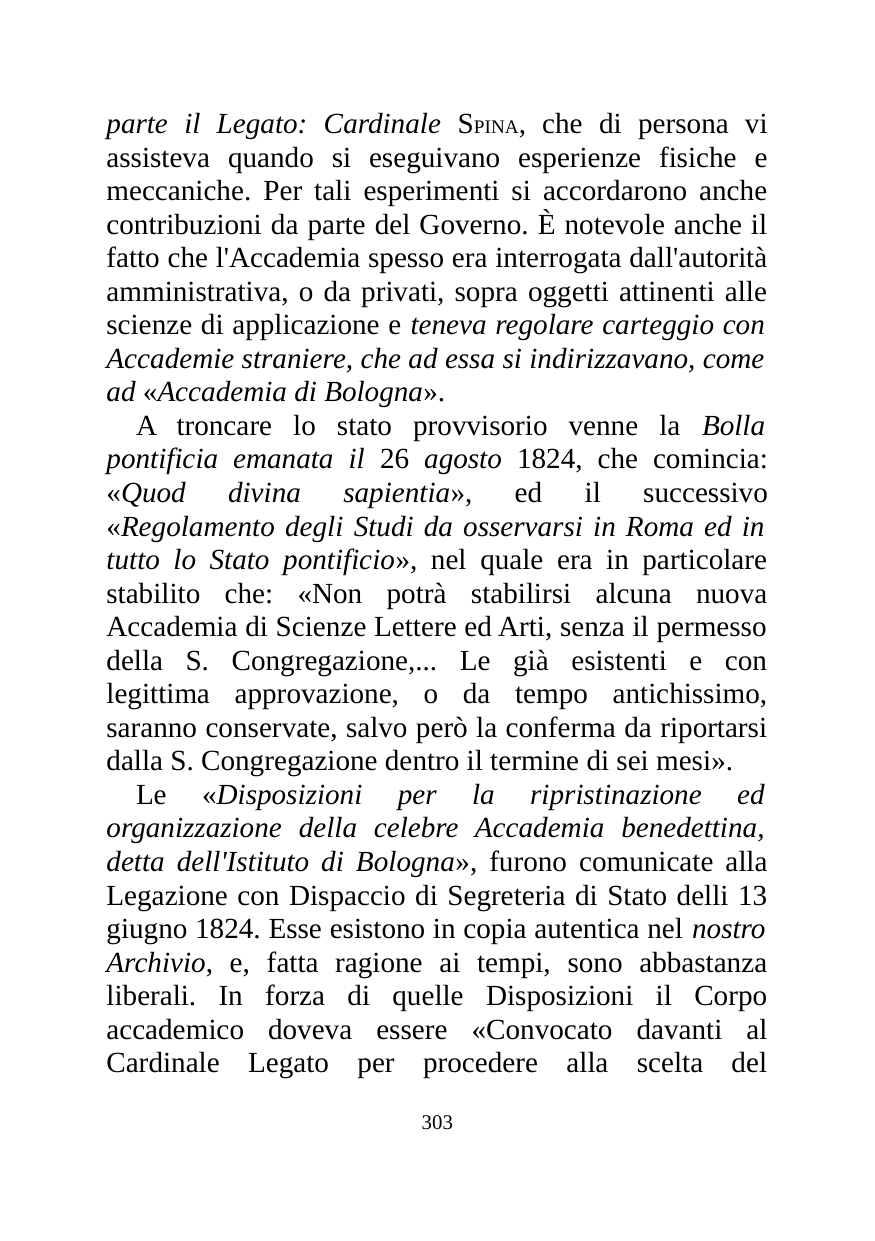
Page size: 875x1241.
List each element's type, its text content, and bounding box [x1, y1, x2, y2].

text parte il Legato: Cardinale Spina, che di persona vi assisteva quando si eseguivano esperienze fisiche e meccaniche. Per tali esperimenti si accordarono anche contribuzioni da parte del Governo. È notevole anche il fatto che l'Accademia spesso era interrogata dall'autorità amministrativa, o da privati, sopra oggetti attinenti alle scienze di applicazione e teneva regolare carteggio con Accademie straniere, che ad essa si indirizzavano, come ad «Accademia di Bologna». [106, 106, 768, 408]
text Le «Disposizioni per la ripristinazione ed organizzazione della celebre Accademia benedettina, detta dell'Istituto di Bologna», furono comunicate alla Legazione con Dispaccio di Segreteria di Stato delli 13 giugno 1824. Esse esistono in copia autentica nel nostro Archivio, e, fatta ragione ai tempi, sono abbastanza liberali. In forza di quelle Disposizioni il Corpo accademico doveva essere «Convocato davanti al Cardinale Legato per procedere alla scelta del [106, 777, 768, 1079]
text A troncare lo stato provvisorio venne la Bolla pontificia emanata il 26 agosto 1824, che comincia: «Quod divina sapientia», ed il successivo «Regolamento degli Studi da osservarsi in Roma ed in tutto lo Stato pontificio», nel quale era in particolare stabilito che: «Non potrà stabilirsi alcuna nuova Accademia di Scienze Lettere ed Arti, senza il permesso della S. Congregazione,... Le già esistenti e con legittima approvazione, o da tempo antichissimo, saranno conservate, salvo però la conferma da riportarsi dalla S. Congregazione dentro il termine di sei mesi». [106, 408, 768, 777]
